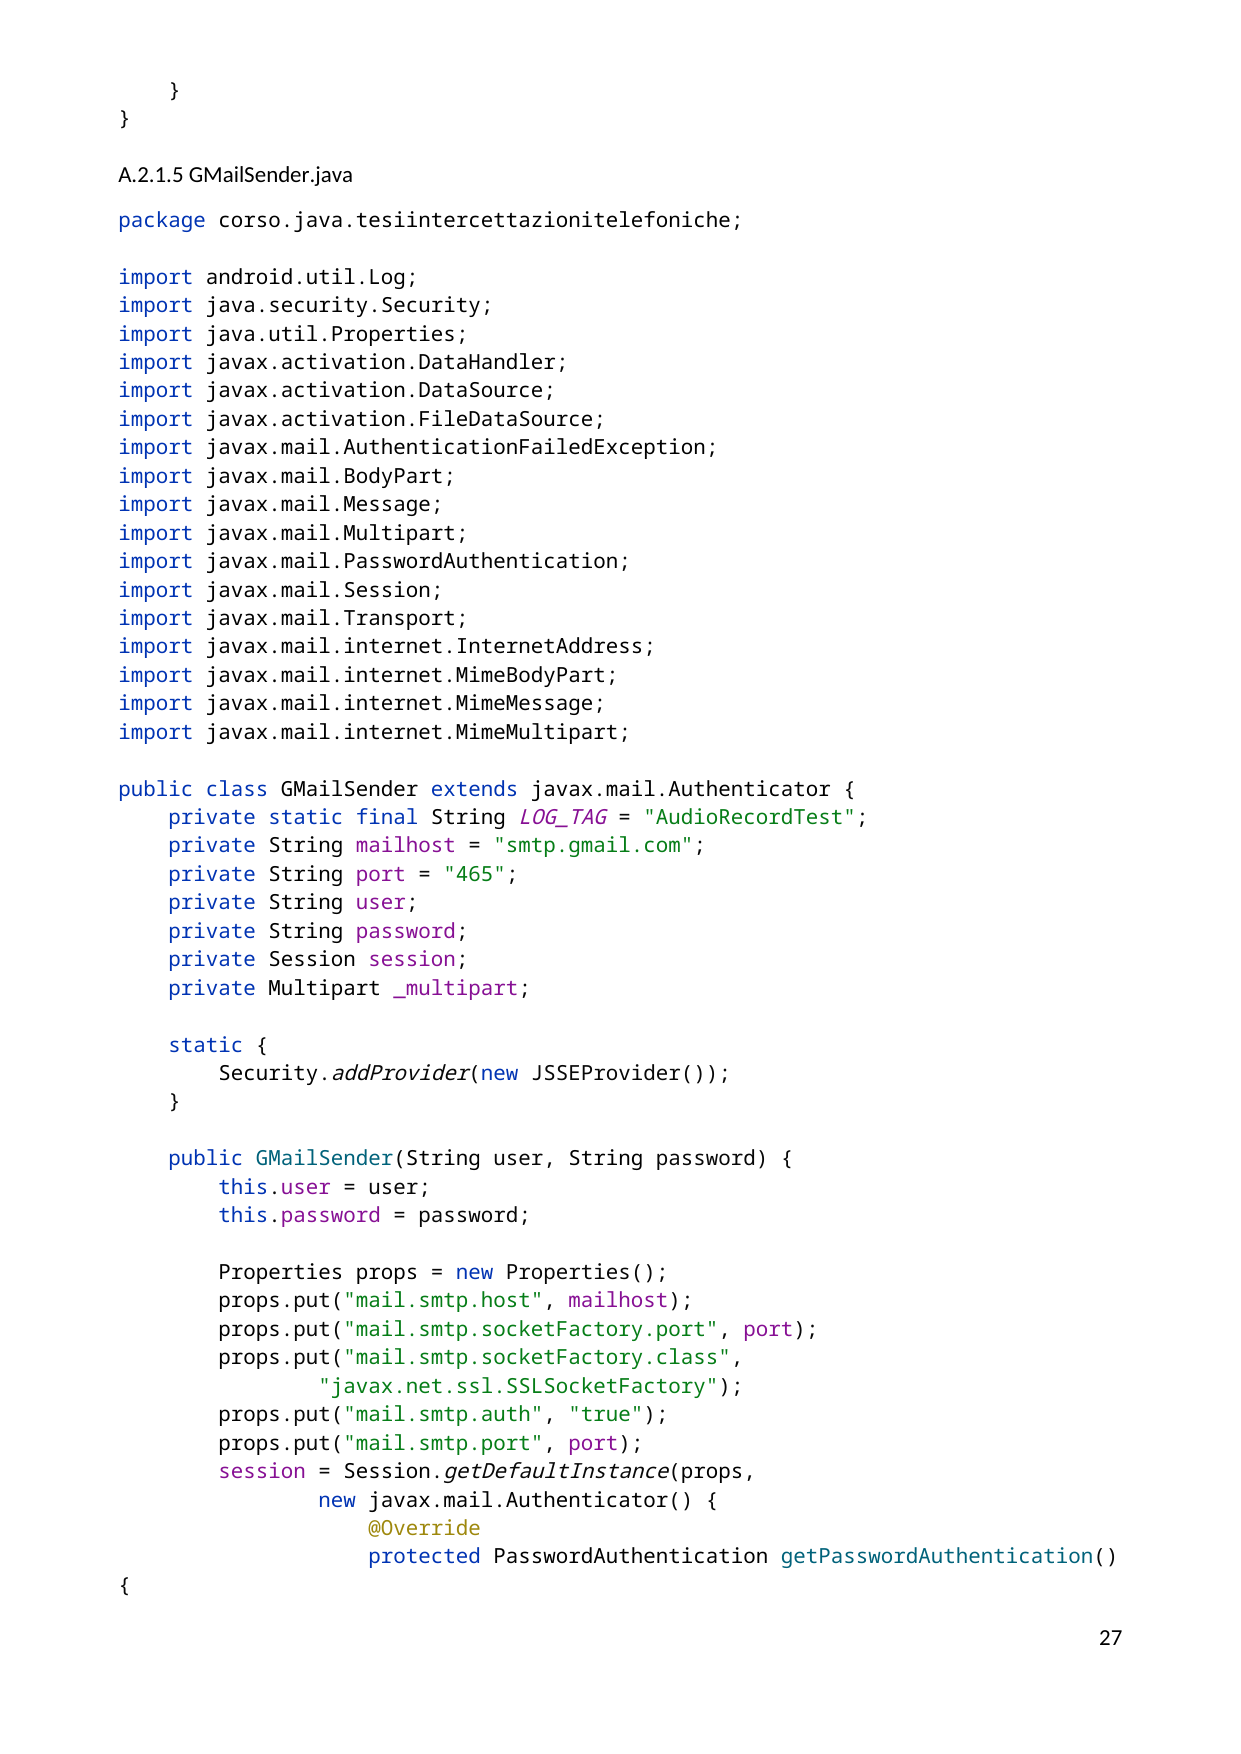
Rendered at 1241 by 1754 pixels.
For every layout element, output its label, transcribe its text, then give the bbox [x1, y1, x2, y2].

text } } [118, 75, 1122, 132]
text A.2.1.5 GMailSender.java [118, 160, 1122, 188]
text package corso.java.tesiintercettazionitelefoniche; import android.util.Log; import java.security.Security; import java.util.Properties; import javax.activation.DataHandler; import javax.activation.DataSource; import javax.activation.FileDataSource; import javax.mail.AuthenticationFailedException; import javax.mail.BodyPart; import javax.mail.Message; import javax.mail.Multipart; import javax.mail.PasswordAuthentication; import javax.mail.Session; import javax.mail.Transport; import javax.mail.internet.InternetAddress; import javax.mail.internet.MimeBodyPart; import javax.mail.internet.MimeMessage; import javax.mail.internet.MimeMultipart; public class GMailSender extends javax.mail.Authenticator { private static final String LOG_TAG = "AudioRecordTest"; private String mailhost = "smtp.gmail.com"; private String port = "465"; private String user; private String password; private Session session; private Multipart _multipart; static { Security.addProvider(new JSSEProvider()); } public GMailSender(String user, String password) { this.user = user; this.password = password; Properties props = new Properties(); props.put("mail.smtp.host", mailhost); props.put("mail.smtp.socketFactory.port", port); props.put("mail.smtp.socketFactory.class", "javax.net.ssl.SSLSocketFactory"); props.put("mail.smtp.auth", "true"); props.put("mail.smtp.port", port); session = Session.getDefaultInstance(props, new javax.mail.Authenticator() { @Override protected PasswordAuthentication getPasswordAuthentication() { [118, 205, 1122, 1598]
